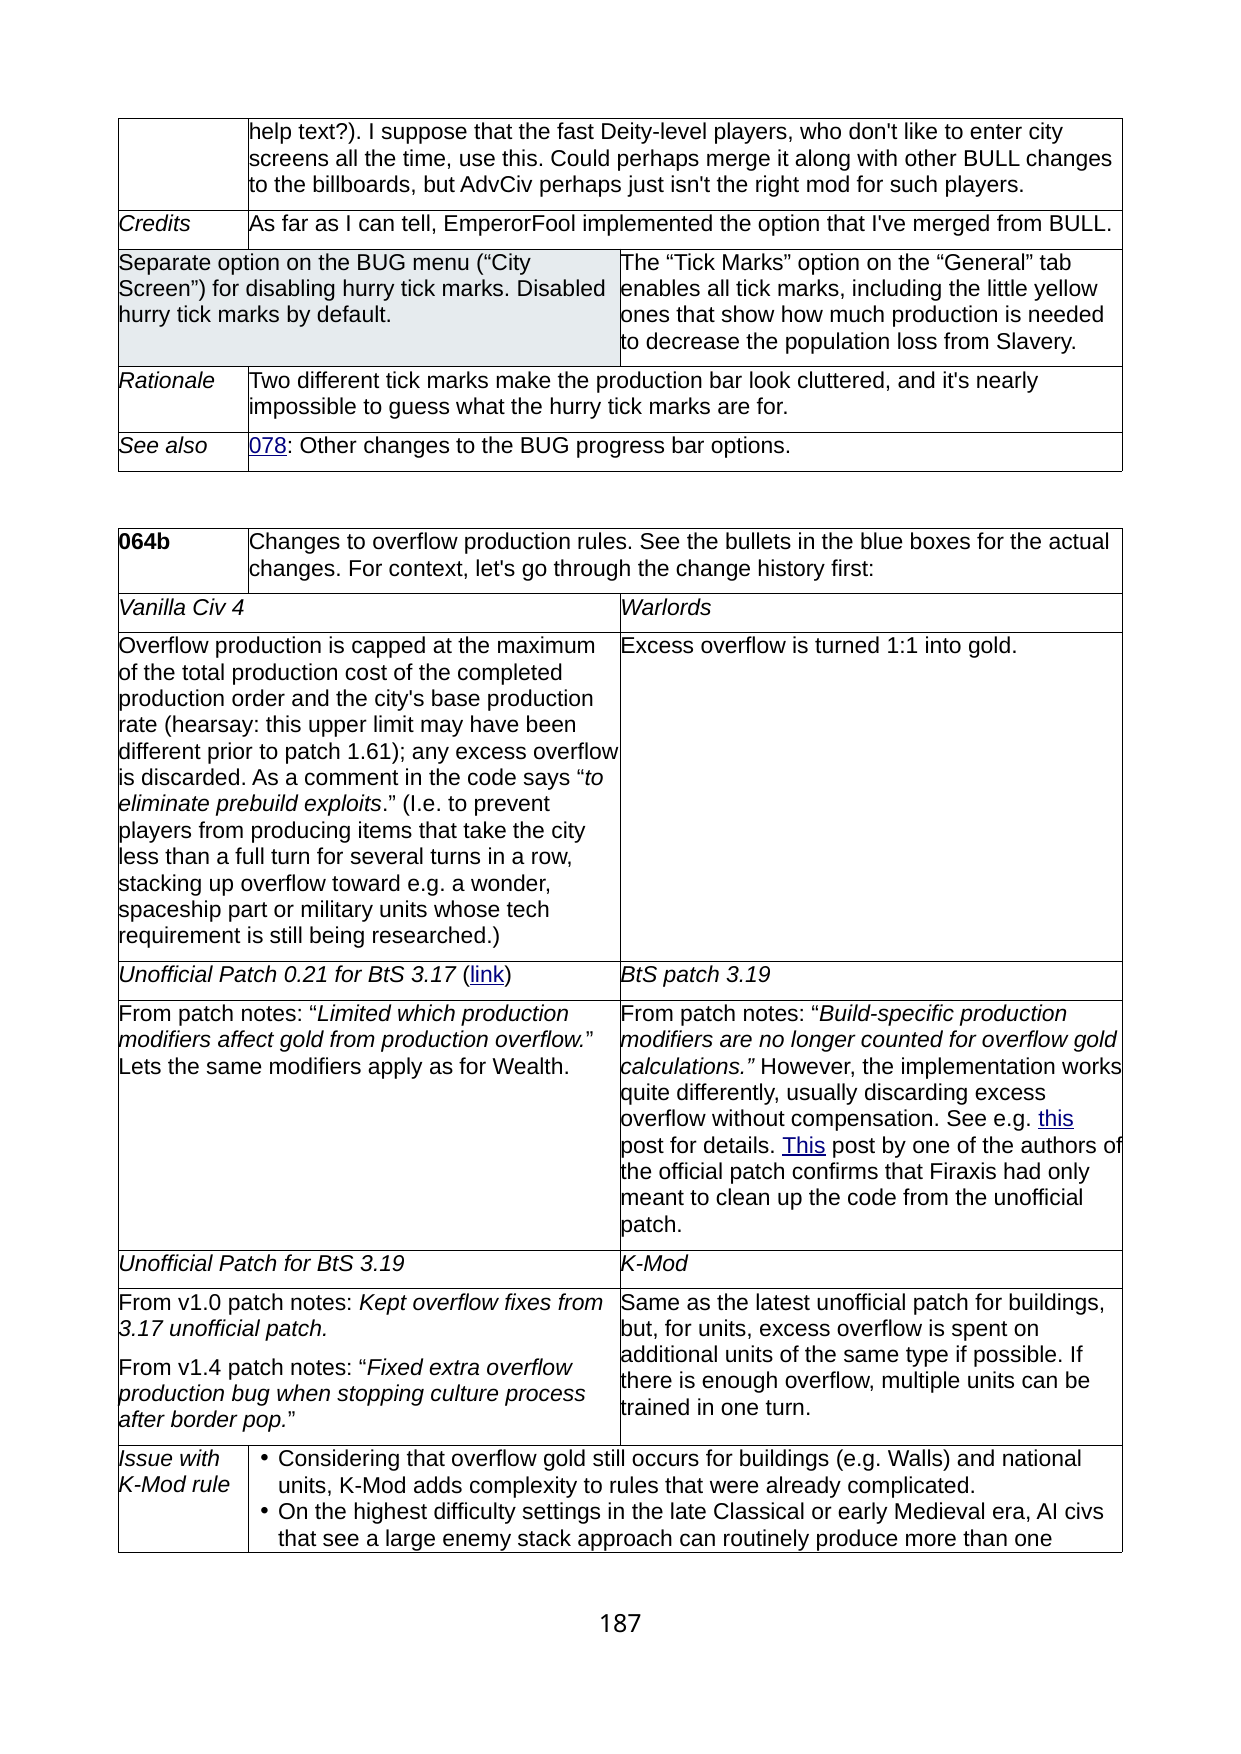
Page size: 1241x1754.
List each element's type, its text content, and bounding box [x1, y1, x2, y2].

table_cell Separate option on the BUG menu (“City Screen”) for disabling hurry tick marks. Disabled hurry tick marks by default. [119, 250, 620, 366]
table_cell From v1.0 patch notes: Kept overflow fixes from 3.17 unofficial patch. From v1.4 patch notes: “Fixed extra overflow production bug when stopping culture process after border pop.” [119, 1289, 620, 1445]
table_cell Credits [119, 211, 248, 248]
table_cell See also [119, 433, 248, 471]
table_cell The “Tick Marks” option on the “General” tab enables all tick marks, including the little yellow ones that show how much production is needed to decrease the population loss from Slavery. [621, 250, 1122, 366]
table_cell Two different tick marks make the production bar look cluttered, and it's nearly impossible to guess what the hurry tick marks are for. [249, 367, 1122, 432]
table_cell [119, 119, 248, 210]
table_cell Unofficial Patch 0.21 for BtS 3.17 (link) [119, 962, 620, 1000]
table_cell From patch notes: “Build-specific production modifiers are no longer counted for overflow gold calculations.” However, the implementation works quite differently, usually discarding excess overflow without compensation. See e.g. this post for details. This post by one of the authors of the official patch confirms that Firaxis had only meant to clean up the code from the unofficial patch. [621, 1001, 1122, 1249]
table_cell Considering that overflow gold still occurs for buildings (e.g. Walls) and national units, K-Mod adds complexity to rules that were already complicated. On the highest difficulty settings in the late Classical or early Medieval era, AI civs that see a large enemy stack approach can routinely produce more than one [249, 1446, 1122, 1552]
table_cell From patch notes: “Limited which production modifiers affect gold from production overflow.” Lets the same modifiers apply as for Wealth. [119, 1001, 620, 1249]
table_cell Issue with K-Mod rule [119, 1446, 248, 1552]
table_cell K-Mod [621, 1251, 1122, 1288]
table_cell Overflow production is capped at the maximum of the total production cost of the completed production order and the city's base production rate (hearsay: this upper limit may have been different prior to patch 1.61); any excess overflow is discarded. As a comment in the code says “to eliminate prebuild exploits.” (I.e. to prevent players from producing items that take the city less than a full turn for several turns in a row, stacking up overflow toward e.g. a wonder, spaceship part or military units whose tech requirement is still being researched.) [119, 633, 620, 961]
table_cell As far as I can tell, EmperorFool implemented the option that I've merged from BULL. [249, 211, 1122, 248]
table_header Changes to overflow production rules. See the bullets in the blue boxes for the actual changes. For context, let's go through the change history first: [249, 529, 1122, 593]
table_cell Rationale [119, 367, 248, 432]
table_cell 078: Other changes to the BUG progress bar options. [249, 433, 1122, 471]
table_cell Warlords [621, 594, 1122, 632]
table_cell BtS patch 3.19 [621, 962, 1122, 1000]
table_cell help text?). I suppose that the fast Deity-level players, who don't like to enter city screens all the time, use this. Could perhaps merge it along with other BULL changes to the billboards, but AdvCiv perhaps just isn't the right mod for such players. [249, 119, 1122, 210]
table_cell Same as the latest unofficial patch for buildings, but, for units, excess overflow is spent on additional units of the same type if possible. If there is enough overflow, multiple units can be trained in one turn. [621, 1289, 1122, 1445]
table_cell Vanilla Civ 4 [119, 594, 620, 632]
table_header 064b [119, 529, 248, 593]
table_cell Excess overflow is turned 1:1 into gold. [621, 633, 1122, 961]
table_cell Unofficial Patch for BtS 3.19 [119, 1251, 620, 1288]
